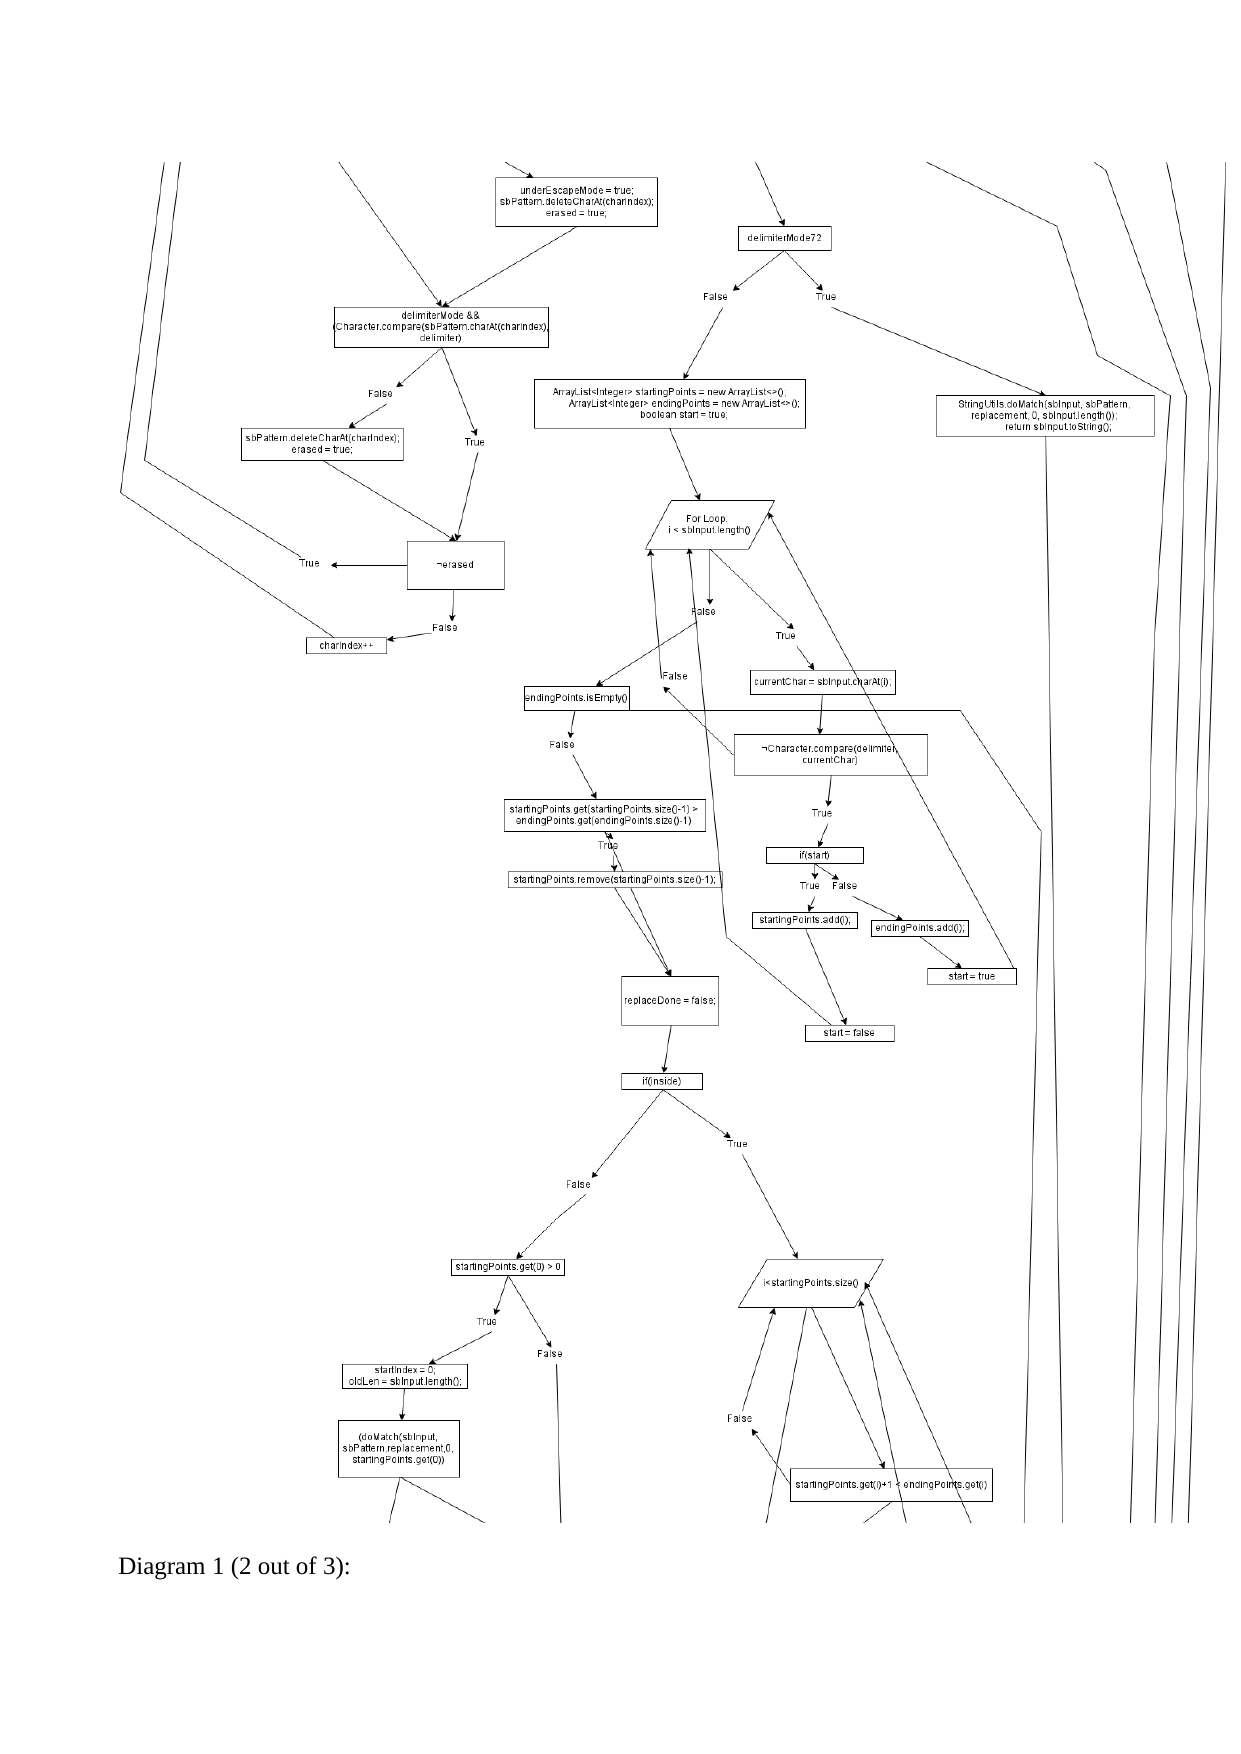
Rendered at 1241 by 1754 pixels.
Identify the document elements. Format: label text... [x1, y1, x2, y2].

picture [111, 162, 1233, 1523]
text Diagram 1 (2 out of 3): [118, 1551, 1122, 1580]
